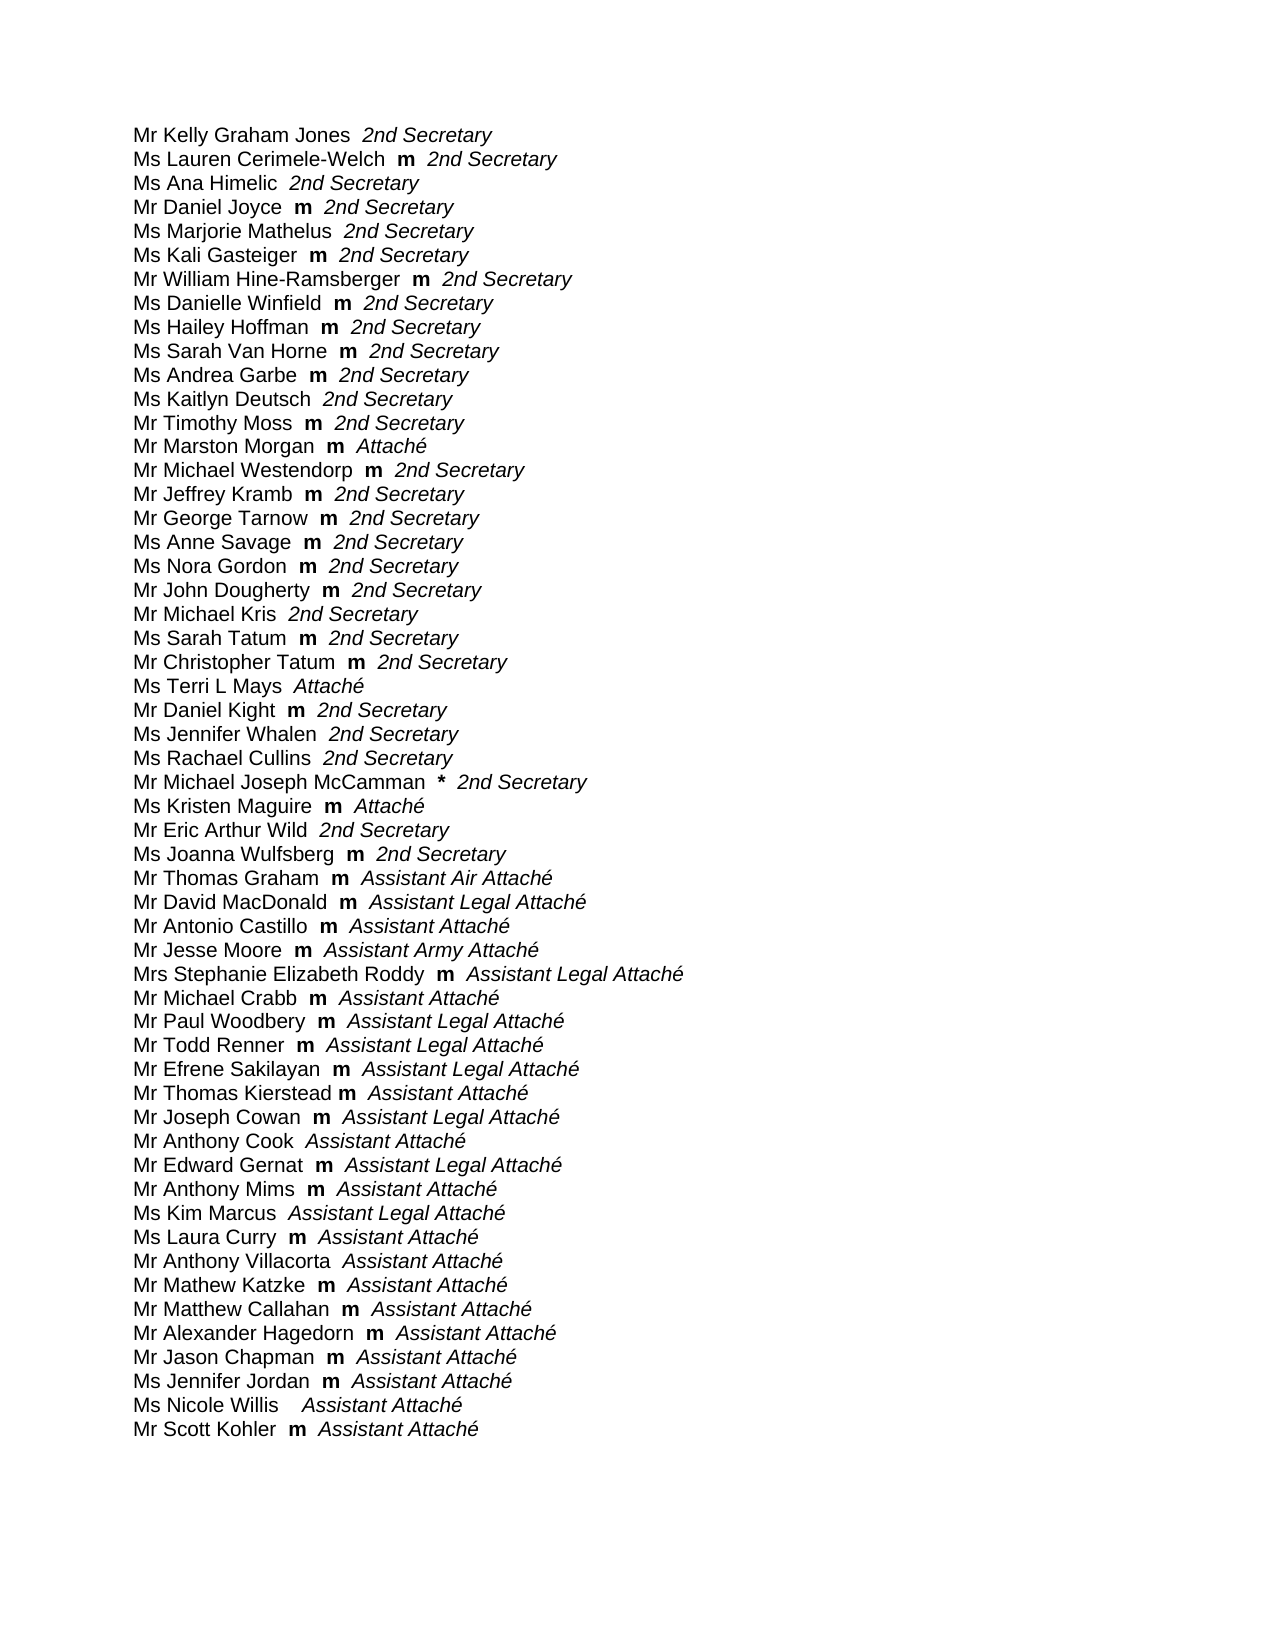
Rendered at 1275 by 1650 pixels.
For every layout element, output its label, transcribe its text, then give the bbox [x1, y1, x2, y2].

text Mr George Tarnow m 2nd Secretary [133, 506, 1181, 530]
text Mrs Stephanie Elizabeth Roddy m Assistant Legal Attaché [133, 961, 1181, 985]
text Mr Daniel Kight m 2nd Secretary [133, 698, 1181, 722]
text Ms Jennifer Whalen 2nd Secretary [133, 722, 1181, 746]
text Mr Anthony Cook Assistant Attaché [133, 1129, 1181, 1153]
text Ms Danielle Winfield m 2nd Secretary [133, 291, 1181, 314]
text Mr David MacDonald m Assistant Legal Attaché [133, 889, 1181, 913]
text Mr Kelly Graham Jones 2nd Secretary [133, 123, 1181, 147]
text Ms Rachael Cullins 2nd Secretary [133, 746, 1181, 770]
text Mr Marston Morgan m Attaché [133, 434, 1181, 458]
text Mr Todd Renner m Assistant Legal Attaché [133, 1033, 1181, 1057]
text Ms Joanna Wulfsberg m 2nd Secretary [133, 842, 1181, 866]
text Ms Lauren Cerimele-Welch m 2nd Secretary [133, 147, 1181, 171]
text Ms Nicole Willis Assistant Attaché [133, 1393, 1181, 1417]
text Ms Kaitlyn Deutsch 2nd Secretary [133, 386, 1181, 410]
text Ms Kim Marcus Assistant Legal Attaché [133, 1201, 1181, 1225]
text Mr Alexander Hagedorn m Assistant Attaché [133, 1321, 1181, 1345]
text Mr Anthony Villacorta Assistant Attaché [133, 1249, 1181, 1273]
text Mr William Hine-Ramsberger m 2nd Secretary [133, 267, 1181, 291]
text Mr Efrene Sakilayan m Assistant Legal Attaché [133, 1057, 1181, 1081]
text Mr Jeffrey Kramb m 2nd Secretary [133, 482, 1181, 506]
text Mr Jason Chapman m Assistant Attaché [133, 1345, 1181, 1369]
text Ms Jennifer Jordan m Assistant Attaché [133, 1369, 1181, 1393]
text Ms Anne Savage m 2nd Secretary [133, 530, 1181, 554]
text Mr Scott Kohler m Assistant Attaché [133, 1417, 1181, 1441]
text Mr Thomas Kierstead m Assistant Attaché [133, 1081, 1181, 1105]
text Mr Mathew Katzke m Assistant Attaché [133, 1273, 1181, 1297]
text Ms Kristen Maguire m Attaché [133, 794, 1181, 818]
text Ms Laura Curry m Assistant Attaché [133, 1225, 1181, 1249]
text Mr Daniel Joyce m 2nd Secretary [133, 195, 1181, 219]
text Mr Michael Crabb m Assistant Attaché [133, 985, 1181, 1009]
text Mr Anthony Mims m Assistant Attaché [133, 1177, 1181, 1201]
text Ms Sarah Tatum m 2nd Secretary [133, 626, 1181, 650]
text Mr Paul Woodbery m Assistant Legal Attaché [133, 1009, 1181, 1033]
text Mr Michael Kris 2nd Secretary [133, 602, 1181, 626]
text Mr Joseph Cowan m Assistant Legal Attaché [133, 1105, 1181, 1129]
text Mr Thomas Graham m Assistant Air Attaché [133, 866, 1181, 889]
text Mr Edward Gernat m Assistant Legal Attaché [133, 1153, 1181, 1177]
text Ms Sarah Van Horne m 2nd Secretary [133, 338, 1181, 362]
text Ms Ana Himelic 2nd Secretary [133, 171, 1181, 195]
text Ms Kali Gasteiger m 2nd Secretary [133, 243, 1181, 267]
text Ms Hailey Hoffman m 2nd Secretary [133, 314, 1181, 338]
text Mr Eric Arthur Wild 2nd Secretary [133, 818, 1181, 842]
text Mr Michael Joseph McCamman * 2nd Secretary [133, 770, 1181, 794]
text Mr Michael Westendorp m 2nd Secretary [133, 458, 1181, 482]
text Mr Matthew Callahan m Assistant Attaché [133, 1297, 1181, 1321]
text Mr Antonio Castillo m Assistant Attaché [133, 913, 1181, 937]
text Ms Marjorie Mathelus 2nd Secretary [133, 219, 1181, 243]
text Mr Jesse Moore m Assistant Army Attaché [133, 937, 1181, 961]
text Ms Terri L Mays Attaché [133, 674, 1181, 698]
text Mr Christopher Tatum m 2nd Secretary [133, 650, 1181, 674]
text Ms Andrea Garbe m 2nd Secretary [133, 362, 1181, 386]
text Mr Timothy Moss m 2nd Secretary [133, 410, 1181, 434]
text Mr John Dougherty m 2nd Secretary [133, 578, 1181, 602]
text Ms Nora Gordon m 2nd Secretary [133, 554, 1181, 578]
